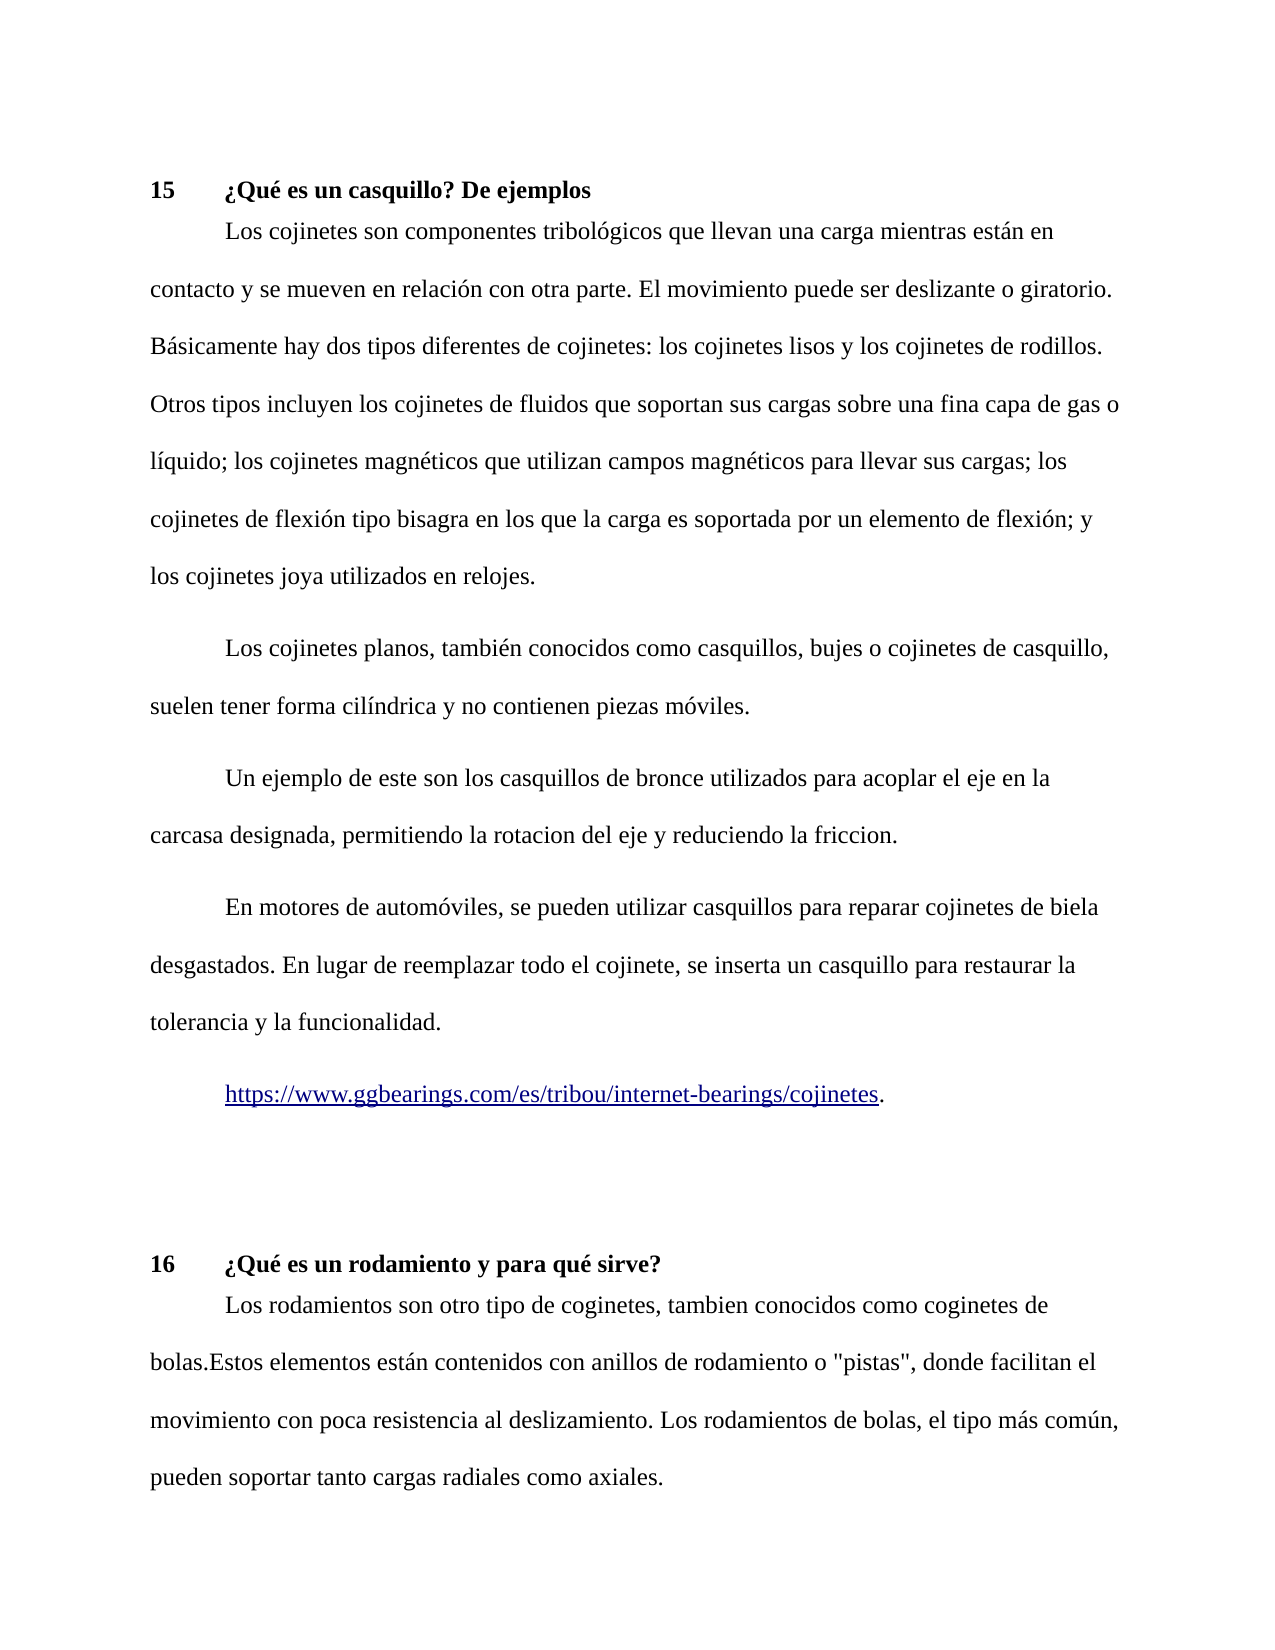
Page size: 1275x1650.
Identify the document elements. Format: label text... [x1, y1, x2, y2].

text Los cojinetes planos, también conocidos como casquillos, bujes o cojinetes de casquillo, suelen tener forma cilíndrica y no contienen piezas móviles. [150, 633, 1125, 719]
text https://www.ggbearings.com/es/tribou/internet-bearings/cojinetes. [150, 1079, 1125, 1108]
subtitle ¿Qué es un rodamiento y para qué sirve? [150, 1249, 1125, 1277]
text Un ejemplo de este son los casquillos de bronce utilizados para acoplar el eje en la carcasa designada, permitiendo la rotacion del eje y reduciendo la friccion. [150, 763, 1125, 849]
text En motores de automóviles, se pueden utilizar casquillos para reparar cojinetes de biela desgastados. En lugar de reemplazar todo el cojinete, se inserta un casquillo para restaurar la tolerancia y la funcionalidad. [150, 892, 1125, 1036]
subtitle ¿Qué es un casquillo? De ejemplos [150, 175, 1125, 204]
text Los rodamientos son otro tipo de coginetes, tambien conocidos como coginetes de bolas.Estos elementos están contenidos con anillos de rodamiento o "pistas", donde facilitan el movimiento con poca resistencia al deslizamiento. Los rodamientos de bolas, el tipo más común, pueden soportar tanto cargas radiales como axiales. [150, 1290, 1125, 1491]
text Los cojinetes son componentes tribológicos que llevan una carga mientras están en contacto y se mueven en relación con otra parte. El movimiento puede ser deslizante o giratorio. Básicamente hay dos tipos diferentes de cojinetes: los cojinetes lisos y los cojinetes de rodillos. Otros tipos incluyen los cojinetes de fluidos que soportan sus cargas sobre una fina capa de gas o líquido; los cojinetes magnéticos que utilizan campos magnéticos para llevar sus cargas; los cojinetes de flexión tipo bisagra en los que la carga es soportada por un elemento de flexión; y los cojinetes joya utilizados en relojes. [150, 216, 1125, 590]
